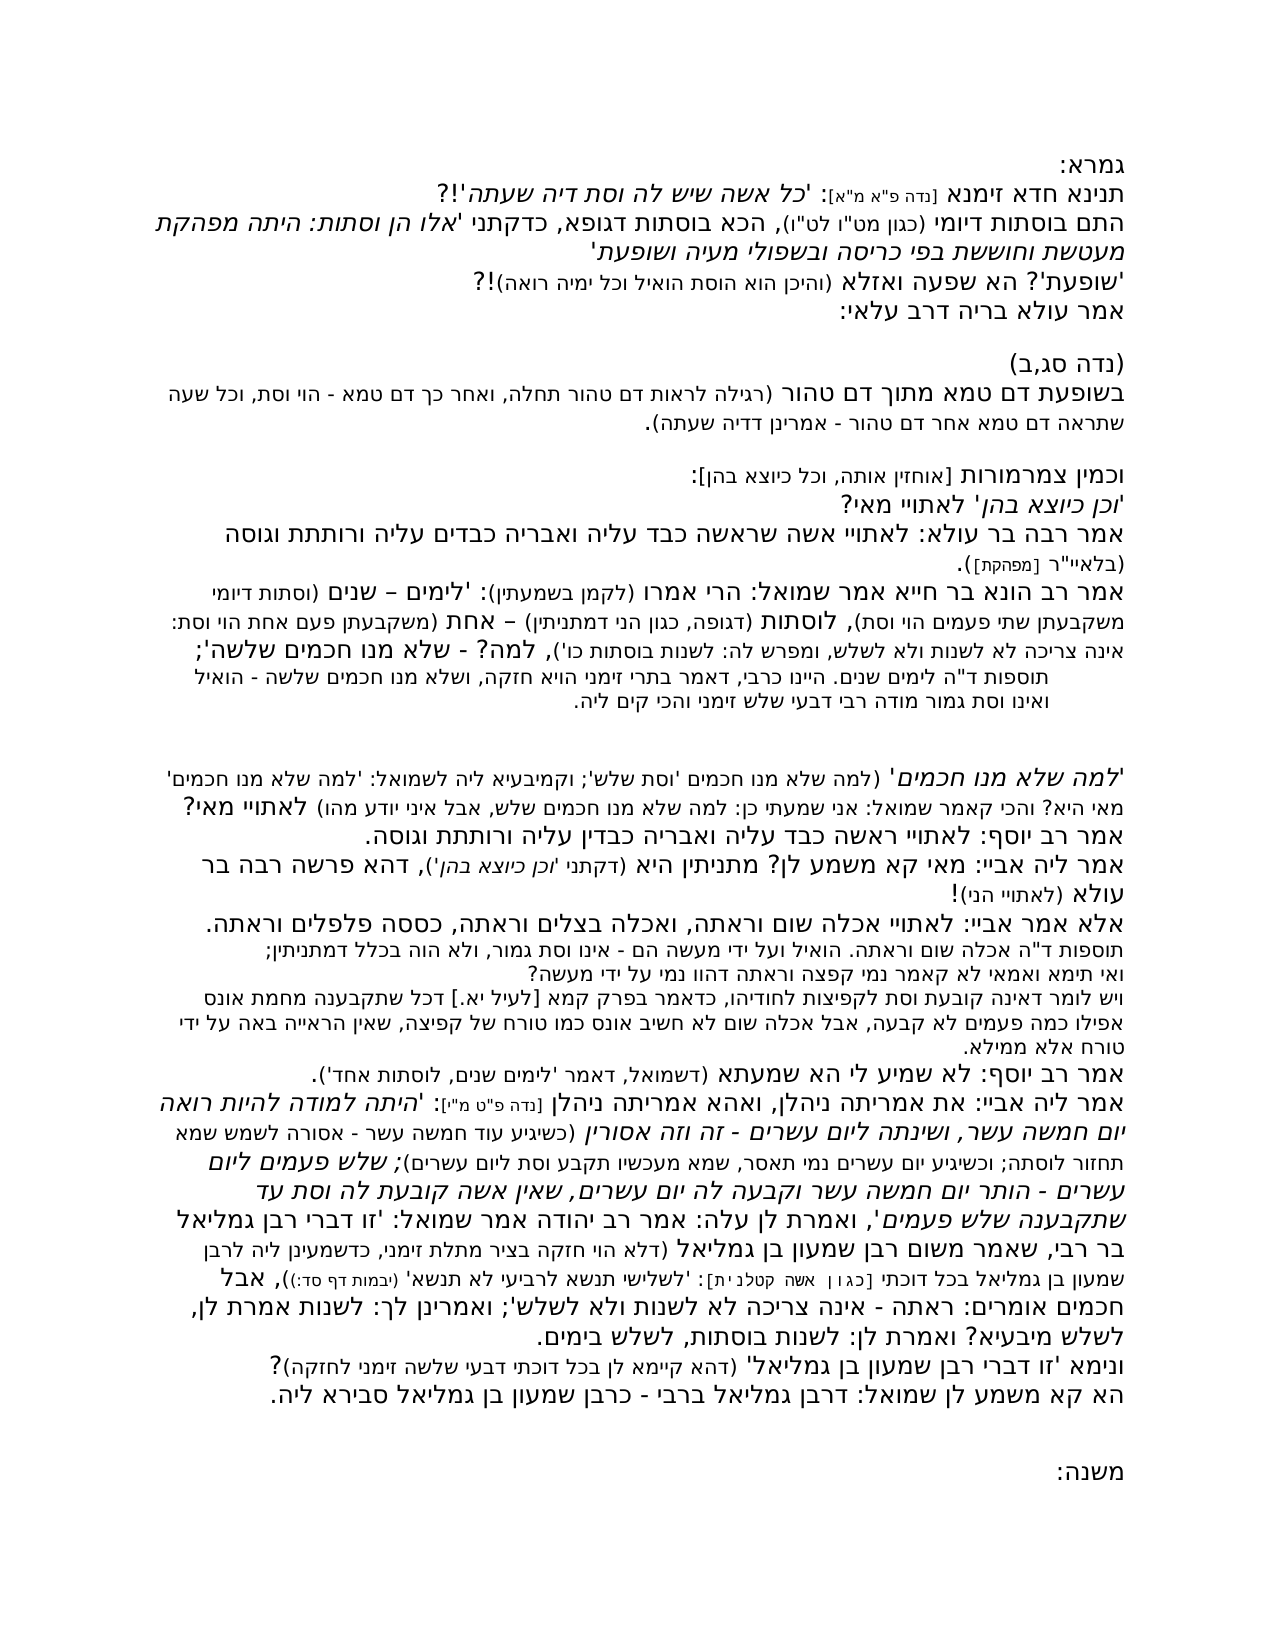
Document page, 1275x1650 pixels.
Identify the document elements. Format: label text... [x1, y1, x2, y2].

text ואי תימא ואמאי לא קאמר נמי קפצה וראתה דהוו נמי על ידי מעשה? [150, 962, 1125, 986]
text אמר רבה בר עולא: לאתויי אשה שראשה כבד עליה ואבריה כבדים עליה ורותתת וגוסה (בלאיי"ר [מפהקת]). [150, 519, 1125, 577]
text אמר רב יוסף: לא שמיע לי הא שמעתא (דשמואל, דאמר 'לימים שנים, לוסתות אחד'). [150, 1059, 1125, 1088]
text אמר ליה אביי: מאי קא משמע לן? מתניתין היא (דקתני 'וכן כיוצא בהן'), דהא פרשה רבה בר עולא (לאתויי הני)! [150, 850, 1125, 909]
text בשופעת דם טמא מתוך דם טהור (רגילה לראות דם טהור תחלה, ואחר כך דם טמא - הוי וסת, וכל שעה שתראה דם טמא אחר דם טהור - אמרינן דדיה שעתה). [150, 378, 1125, 437]
text אמר ליה אביי: את אמריתה ניהלן, ואהא אמריתה ניהלן [נדה פ"ט מ"י]: 'היתה למודה להיות רואה יום חמשה עשר, ושינתה ליום עשרים - זה וזה אסורין (כשיגיע עוד חמשה עשר - אסורה לשמש שמא תחזור לוסתה; וכשיגיע יום עשרים נמי תאסר, שמא מעכשיו תקבע וסת ליום עשרים); שלש פעמים ליום עשרים - הותר יום חמשה עשר וקבעה לה יום עשרים, שאין אשה קובעת לה וסת עד שתקבענה שלש פעמים', ואמרת לן עלה: אמר רב יהודה אמר שמואל: 'זו דברי רבן גמליאל בר רבי, שאמר משום רבן שמעון בן גמליאל (דלא הוי חזקה בציר מתלת זימני, כדשמעינן ליה לרבן שמעון בן גמליאל בכל דוכתי [כגון אשה קטלנית]: 'לשלישי תנשא לרביעי לא תנשא' (יבמות דף סד:)), אבל חכמים אומרים: ראתה - אינה צריכה לא לשנות ולא לשלש'; ואמרינן לך: לשנות אמרת לן, לשלש מיבעיא? ואמרת לן: לשנות בוסתות, לשלש בימים. [150, 1088, 1125, 1351]
text 'שופעת'? הא שפעה ואזלא (והיכן הוא הוסת הואיל וכל ימיה רואה)!? [150, 267, 1125, 296]
text ויש לומר דאינה קובעת וסת לקפיצות לחודיהו, כדאמר בפרק קמא [לעיל יא.] דכל שתקבענה מחמת אונס אפילו כמה פעמים לא קבעה, אבל אכלה שום לא חשיב אונס כמו טורח של קפיצה, שאין הראייה באה על ידי טורח אלא ממילא. [150, 986, 1125, 1059]
text אמר עולא בריה דרב עלאי: [150, 296, 1125, 325]
text התם בוסתות דיומי (כגון מט"ו לט"ו), הכא בוסתות דגופא, כדקתני 'אלו הן וסתות: היתה מפהקת מעטשת וחוששת בפי כריסה ובשפולי מעיה ושופעת' [150, 208, 1125, 267]
text תוספות ד"ה אכלה שום וראתה. הואיל ועל ידי מעשה הם - אינו וסת גמור, ולא הוה בכלל דמתניתין; [150, 938, 1125, 962]
text תוספות ד"ה לימים שנים. היינו כרבי, דאמר בתרי זימני הויא חזקה, ושלא מנו חכמים שלשה - הואיל ואינו וסת גמור מודה רבי דבעי שלש זימני והכי קים ליה. [150, 665, 1050, 713]
text (נדה סג,ב) [150, 349, 1125, 378]
text משנה: [150, 1457, 1125, 1487]
text אמר רב הונא בר חייא אמר שמואל: הרי אמרו (לקמן בשמעתין): 'לימים – שנים (וסתות דיומי משקבעתן שתי פעמים הוי וסת), לוסתות (דגופה, כגון הני דמתניתין) – אחת (משקבעתן פעם אחת הוי וסת: אינה צריכה לא לשנות ולא לשלש, ומפרש לה: לשנות בוסתות כו'), למה? - שלא מנו חכמים שלשה'; [150, 577, 1125, 665]
text הא קא משמע לן שמואל: דרבן גמליאל ברבי - כרבן שמעון בן גמליאל סבירא ליה. [150, 1380, 1125, 1409]
text ונימא 'זו דברי רבן שמעון בן גמליאל' (דהא קיימא לן בכל דוכתי דבעי שלשה זימני לחזקה)? [150, 1351, 1125, 1380]
text גמרא: [150, 150, 1125, 179]
text וכמין צמרמורות [אוחזין אותה, וכל כיוצא בהן]: [150, 461, 1125, 490]
text תנינא חדא זימנא [נדה פ"א מ"א]: 'כל אשה שיש לה וסת דיה שעתה'!? [150, 179, 1125, 208]
text אלא אמר אביי: לאתויי אכלה שום וראתה, ואכלה בצלים וראתה, כססה פלפלים וראתה. [150, 909, 1125, 938]
text 'וכן כיוצא בהן' לאתויי מאי? [150, 490, 1125, 519]
text 'למה שלא מנו חכמים' (למה שלא מנו חכמים 'וסת שלש'; וקמיבעיא ליה לשמואל: 'למה שלא מנו חכמים' מאי היא? והכי קאמר שמואל: אני שמעתי כן: למה שלא מנו חכמים שלש, אבל איני יודע מהו) לאתויי מאי? [150, 763, 1125, 821]
text אמר רב יוסף: לאתויי ראשה כבד עליה ואבריה כבדין עליה ורותתת וגוסה. [150, 821, 1125, 850]
